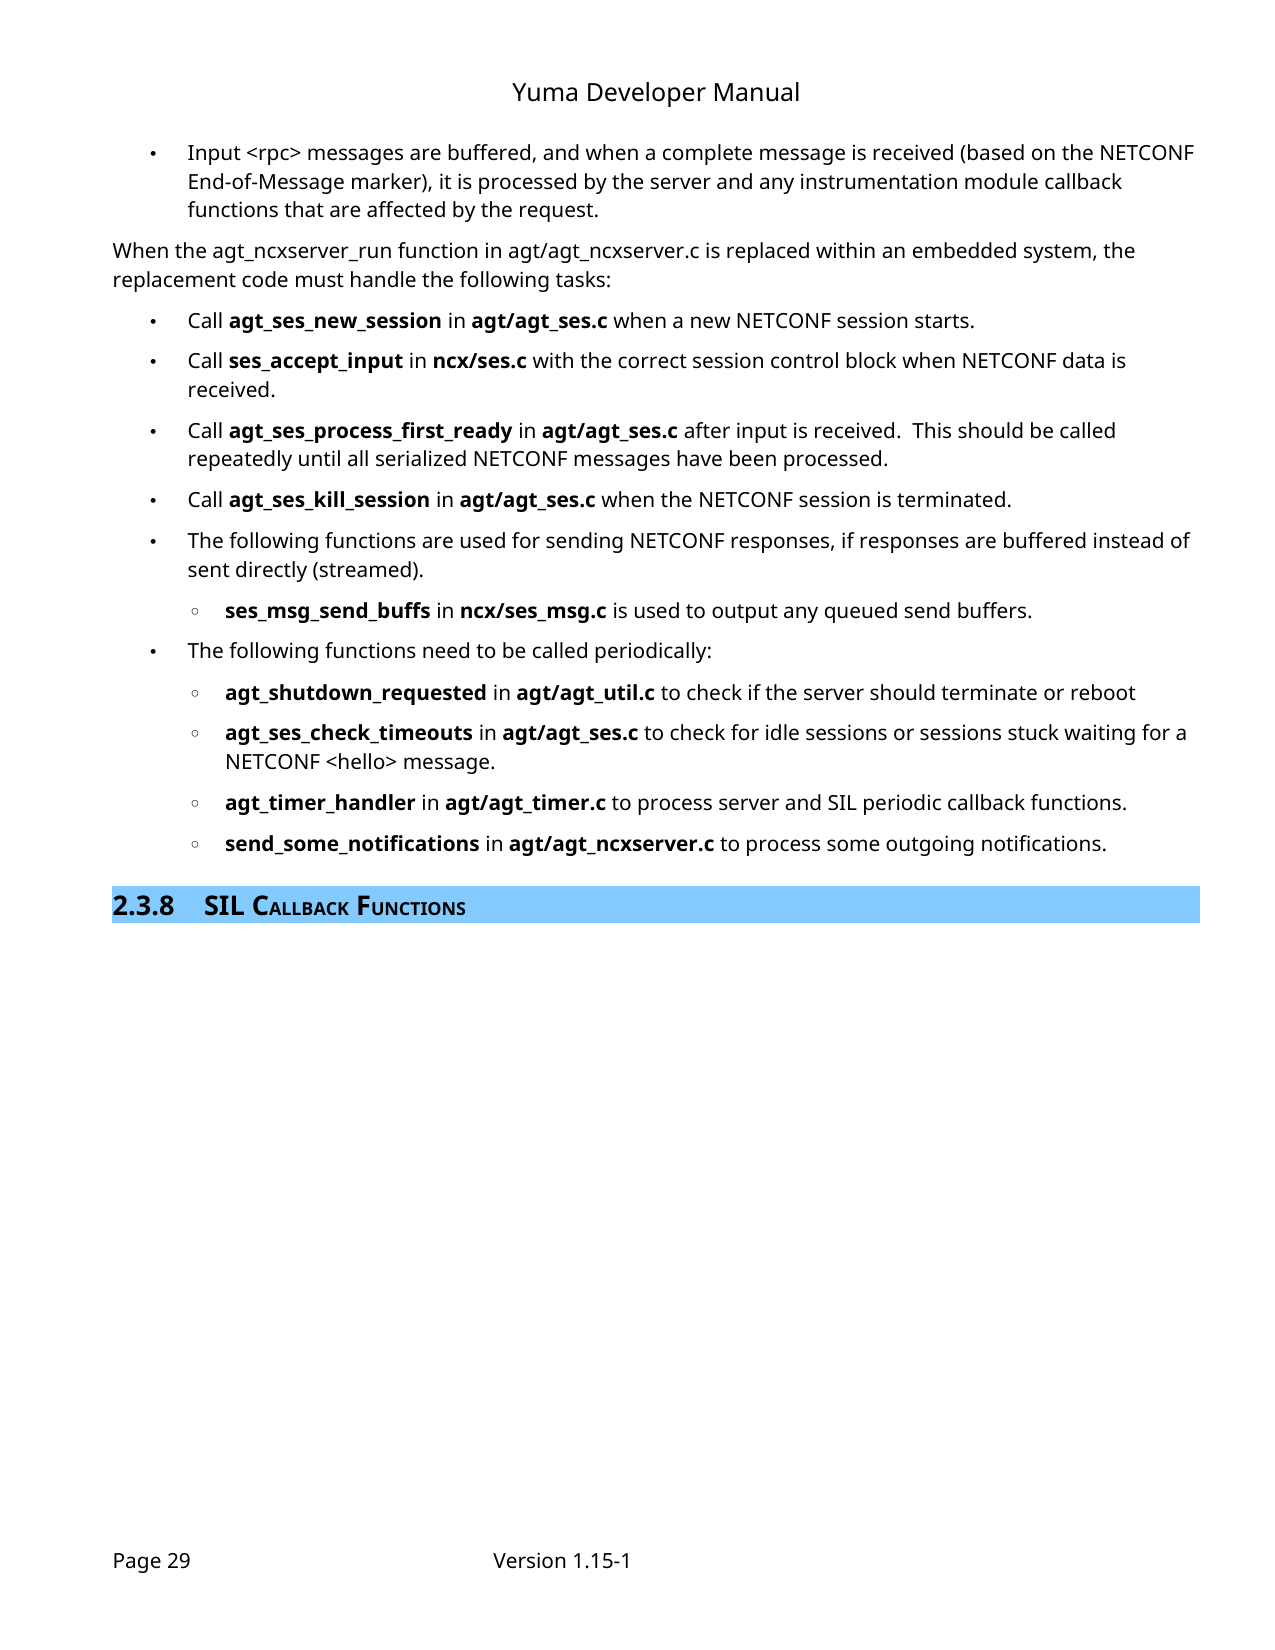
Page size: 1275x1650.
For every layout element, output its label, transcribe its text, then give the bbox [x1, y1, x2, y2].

list send_some_notifications in agt/agt_ncxserver.c to process some outgoing notifications. [187, 829, 1200, 857]
list Input <rpc> messages are buffered, and when a complete message is received (based on the NETCONF End-of-Message marker), it is processed by the server and any instrumentation module callback functions that are affected by the request. [150, 138, 1200, 224]
list agt_timer_handler in agt/agt_timer.c to process server and SIL periodic callback functions. [187, 788, 1200, 816]
list ses_msg_send_buffs in ncx/ses_msg.c is used to output any queued send buffers. [187, 596, 1200, 624]
list The following functions need to be called periodically: [150, 637, 1200, 665]
text When the agt_ncxserver_run function in agt/agt_ncxserver.c is replaced within an embedded system, the replacement code must handle the following tasks: [112, 236, 1200, 293]
list Call ses_accept_input in ncx/ses.c with the correct session control block when NETCONF data is received. [150, 347, 1200, 403]
subtitle SIL Callback Functions [112, 886, 1200, 923]
list Call agt_ses_new_session in agt/agt_ses.c when a new NETCONF session starts. [150, 306, 1200, 334]
list agt_shutdown_requested in agt/agt_util.c to check if the server should terminate or reboot [187, 678, 1200, 706]
list Call agt_ses_kill_session in agt/agt_ses.c when the NETCONF session is terminated. [150, 485, 1200, 514]
list The following functions are used for sending NETCONF responses, if responses are buffered instead of sent directly (streamed). [150, 526, 1200, 583]
list agt_ses_check_timeouts in agt/agt_ses.c to check for idle sessions or sessions stuck waiting for a NETCONF <hello> message. [187, 718, 1200, 775]
list Call agt_ses_process_first_ready in agt/agt_ses.c after input is received. This should be called repeatedly until all serialized NETCONF messages have been processed. [150, 416, 1200, 473]
